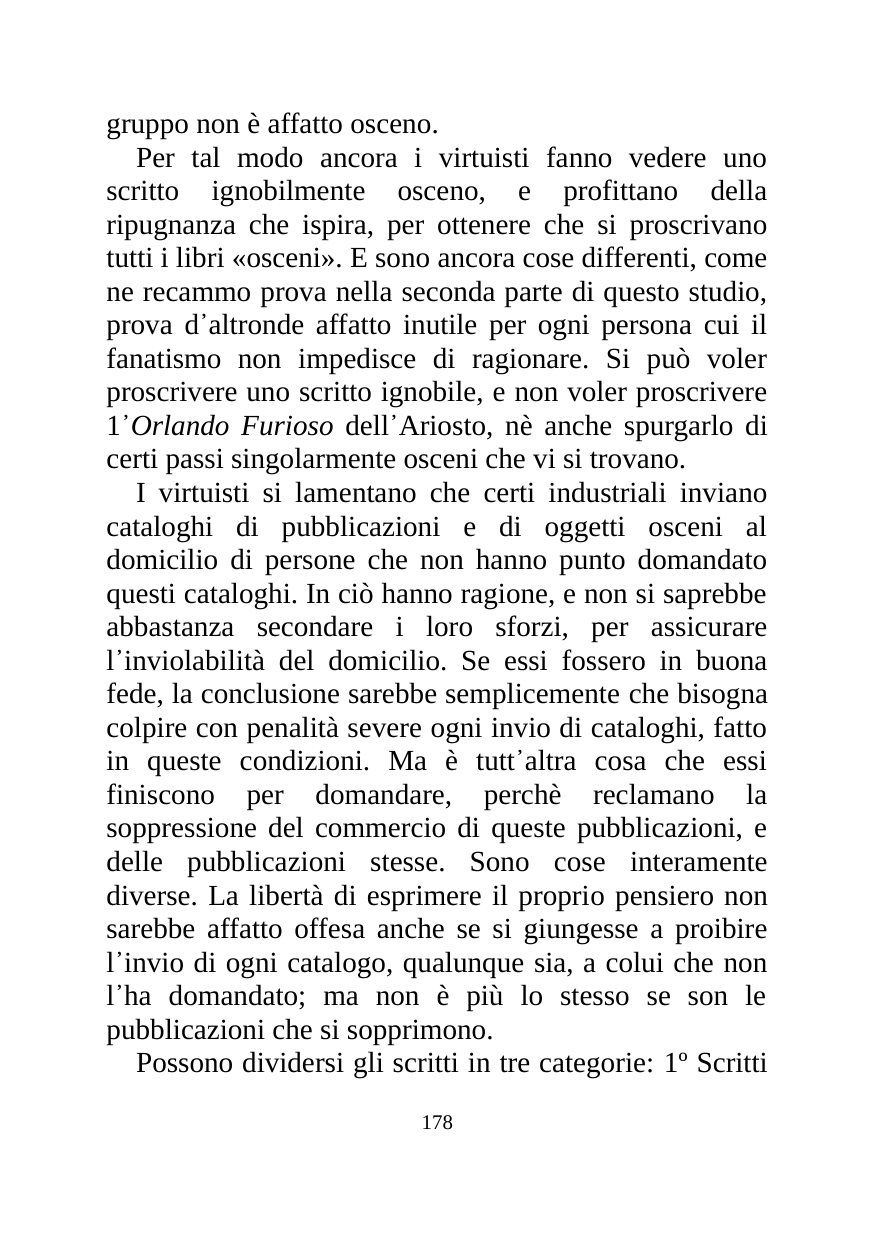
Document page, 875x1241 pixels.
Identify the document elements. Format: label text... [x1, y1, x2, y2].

text gruppo non è affatto osceno. [106, 106, 768, 140]
text Per tal modo ancora i virtuisti fanno vedere uno scritto ignobilmente osceno, e profittano della ripugnanza che ispira, per ottenere che si proscrivano tutti i libri «osceni». E sono ancora cose differenti, come ne recammo prova nella seconda parte di questo studio, prova d᾽altronde affatto inutile per ogni persona cui il fanatismo non impedisce di ragionare. Si può voler proscrivere uno scritto ignobile, e non voler proscrivere 1᾽Orlando Furioso dell᾽Ariosto, nè anche spurgarlo di certi passi singolarmente osceni che vi si trovano. [106, 140, 768, 475]
text I virtuisti si lamentano che certi industriali inviano cataloghi di pubblicazioni e di oggetti osceni al domicilio di persone che non hanno punto domandato questi cataloghi. In ciò hanno ragione, e non si saprebbe abbastanza secondare i loro sforzi, per assicurare l᾽inviolabilità del domicilio. Se essi fossero in buona fede, la conclusione sarebbe semplicemente che bisogna colpire con penalità severe ogni invio di cataloghi, fatto in queste condizioni. Ma è tutt᾽altra cosa che essi finiscono per domandare, perchè reclamano la soppressione del commercio di queste pubblicazioni, e delle pubblicazioni stesse. Sono cose interamente diverse. La libertà di esprimere il proprio pensiero non sarebbe affatto offesa anche se si giungesse a proibire l᾽invio di ogni catalogo, qualunque sia, a colui che non l᾽ha domandato; ma non è più lo stesso se son le pubblicazioni che si sopprimono. [106, 475, 768, 1045]
text Possono dividersi gli scritti in tre categorie: 1º Scritti [106, 1045, 768, 1079]
